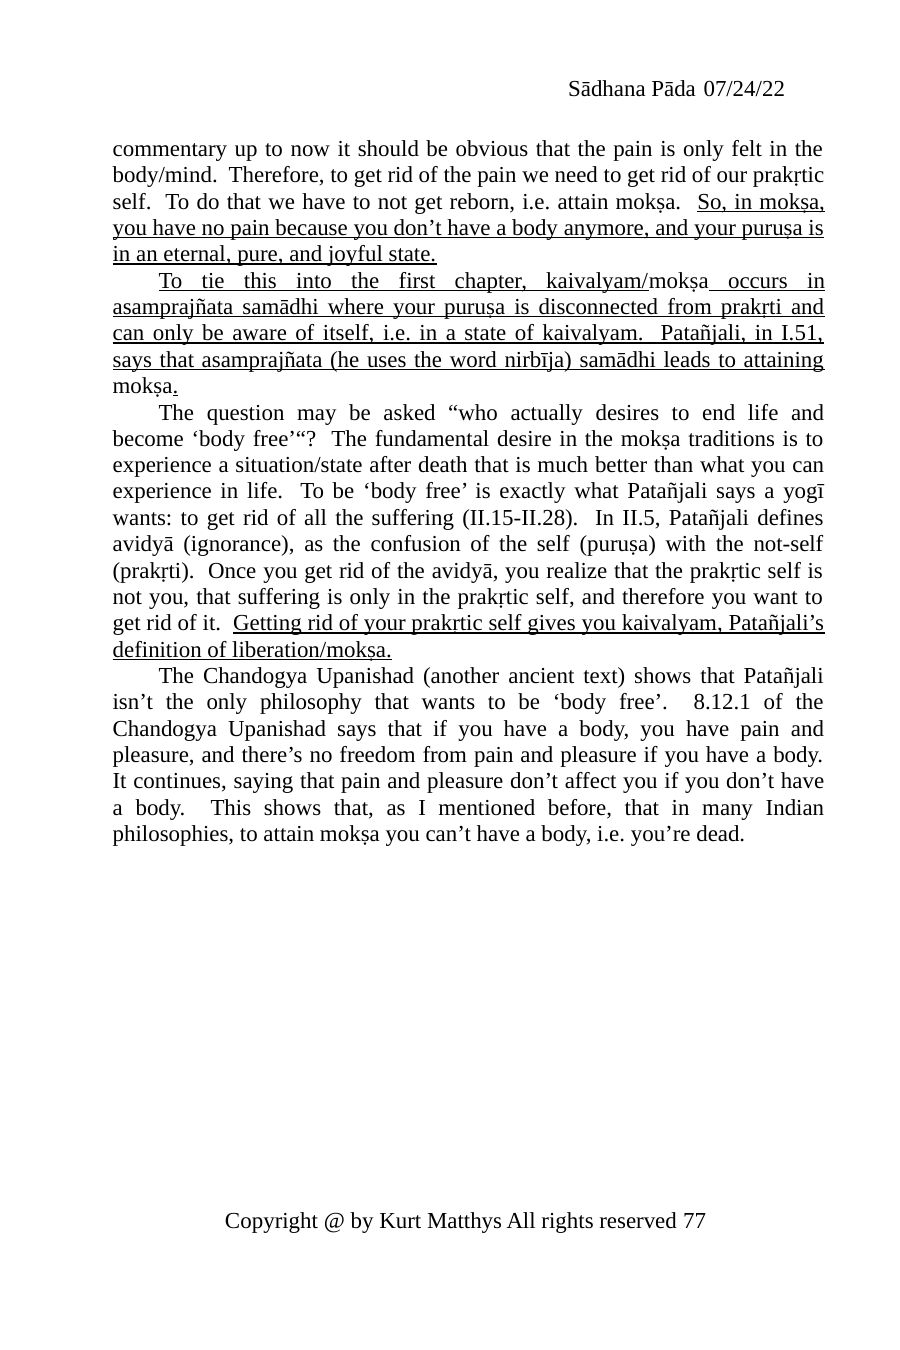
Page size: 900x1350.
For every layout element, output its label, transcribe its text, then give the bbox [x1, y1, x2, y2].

text mokṣa. [112, 370, 825, 398]
text commentary up to now it should be obvious that the pain is only felt in the body/mind. Therefore, to get rid of the pain we need to get rid of our prakṛtic self. To do that we have to not get reborn, i.e. attain mokṣa. So, in mokṣa, you have no pain because you don’t have a body anymore, and your puruṣa is in an eternal, pure, and joyful state. [112, 135, 825, 267]
text To tie this into the first chapter, kaivalyam/mokṣa occurs in asamprajñata samādhi where your puruṣa is disconnected from prakṛti and [112, 267, 825, 316]
text can only be aware of itself, i.e. in a state of kaivalyam. Patañjali, in I.51, says that asamprajñata (he uses the word nirbīja) samādhi leads to attaining [112, 317, 825, 369]
text The question may be asked “who actually desires to end life and become ‘body free’“? The fundamental desire in the mokṣa traditions is to experience a situation/state after death that is much better than what you can experience in life. To be ‘body free’ is exactly what Patañjali says a yogī wants: to get rid of all the suffering (II.15-II.28). In II.5, Patañjali defines avidyā (ignorance), as the confusion of the self (puruṣa) with the not-self (prakṛti). Once you get rid of the avidyā, you realize that the prakṛtic self is not you, that suffering is only in the prakṛtic self, and therefore you want to get rid of it. Getting rid of your prakṛtic self gives you kaivalyam, Patañjali’s definition of liberation/mokṣa. [112, 398, 825, 662]
text The Chandogya Upanishad (another ancient text) shows that Patañjali isn’t the only philosophy that wants to be ‘body free’. 8.12.1 of the Chandogya Upanishad says that if you have a body, you have pain and pleasure, and there’s no freedom from pain and pleasure if you have a body. It continues, saying that pain and pleasure don’t affect you if you don’t have a body. This shows that, as I mentioned before, that in many Indian philosophies, to attain mokṣa you can’t have a body, i.e. you’re dead. [112, 662, 825, 847]
